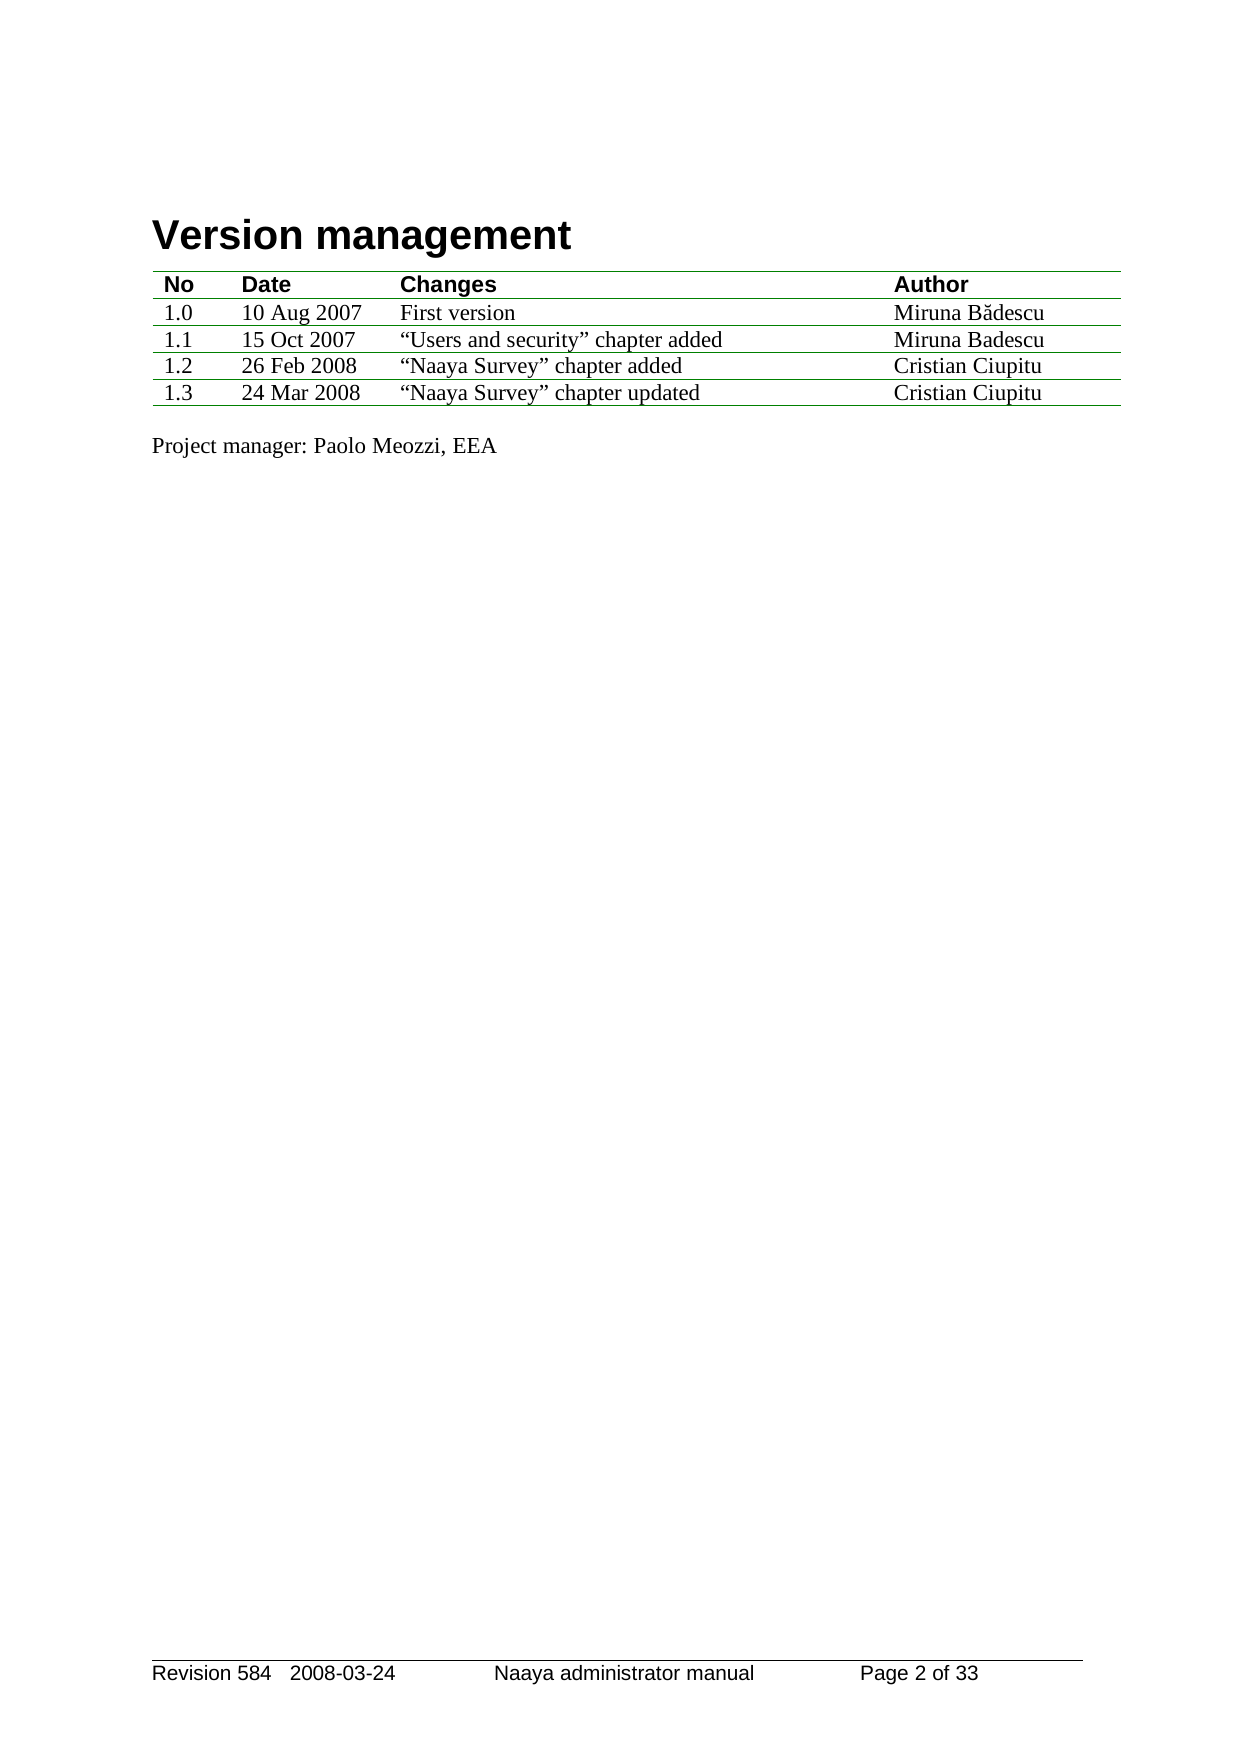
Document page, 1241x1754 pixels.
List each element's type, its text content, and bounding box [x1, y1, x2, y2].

table_header Author [883, 272, 1121, 298]
table_cell 26 Feb 2008 [230, 353, 388, 379]
table_cell Cristian Ciupitu [883, 380, 1121, 405]
table_header Date [230, 272, 388, 298]
subtitle Version management [152, 210, 1120, 258]
table_cell Cristian Ciupitu [883, 353, 1121, 379]
table_cell 1.3 [153, 380, 230, 405]
table_cell 1.1 [153, 326, 230, 352]
table_cell 24 Mar 2008 [230, 380, 388, 405]
table_cell 1.0 [153, 299, 230, 325]
table_cell First version [389, 299, 882, 325]
table_cell 15 Oct 2007 [230, 326, 388, 352]
table_cell Miruna Bădescu [883, 299, 1121, 325]
table_cell 1.2 [153, 353, 230, 379]
table_cell “Users and security” chapter added [389, 326, 882, 352]
table_cell “Naaya Survey” chapter added [389, 353, 882, 379]
text Project manager: Paolo Meozzi, EEA [152, 432, 1120, 459]
table_header No [153, 272, 230, 298]
table_cell 10 Aug 2007 [230, 299, 388, 325]
table_cell Miruna Badescu [883, 326, 1121, 352]
table_cell “Naaya Survey” chapter updated [389, 380, 882, 405]
table_header Changes [389, 272, 882, 298]
